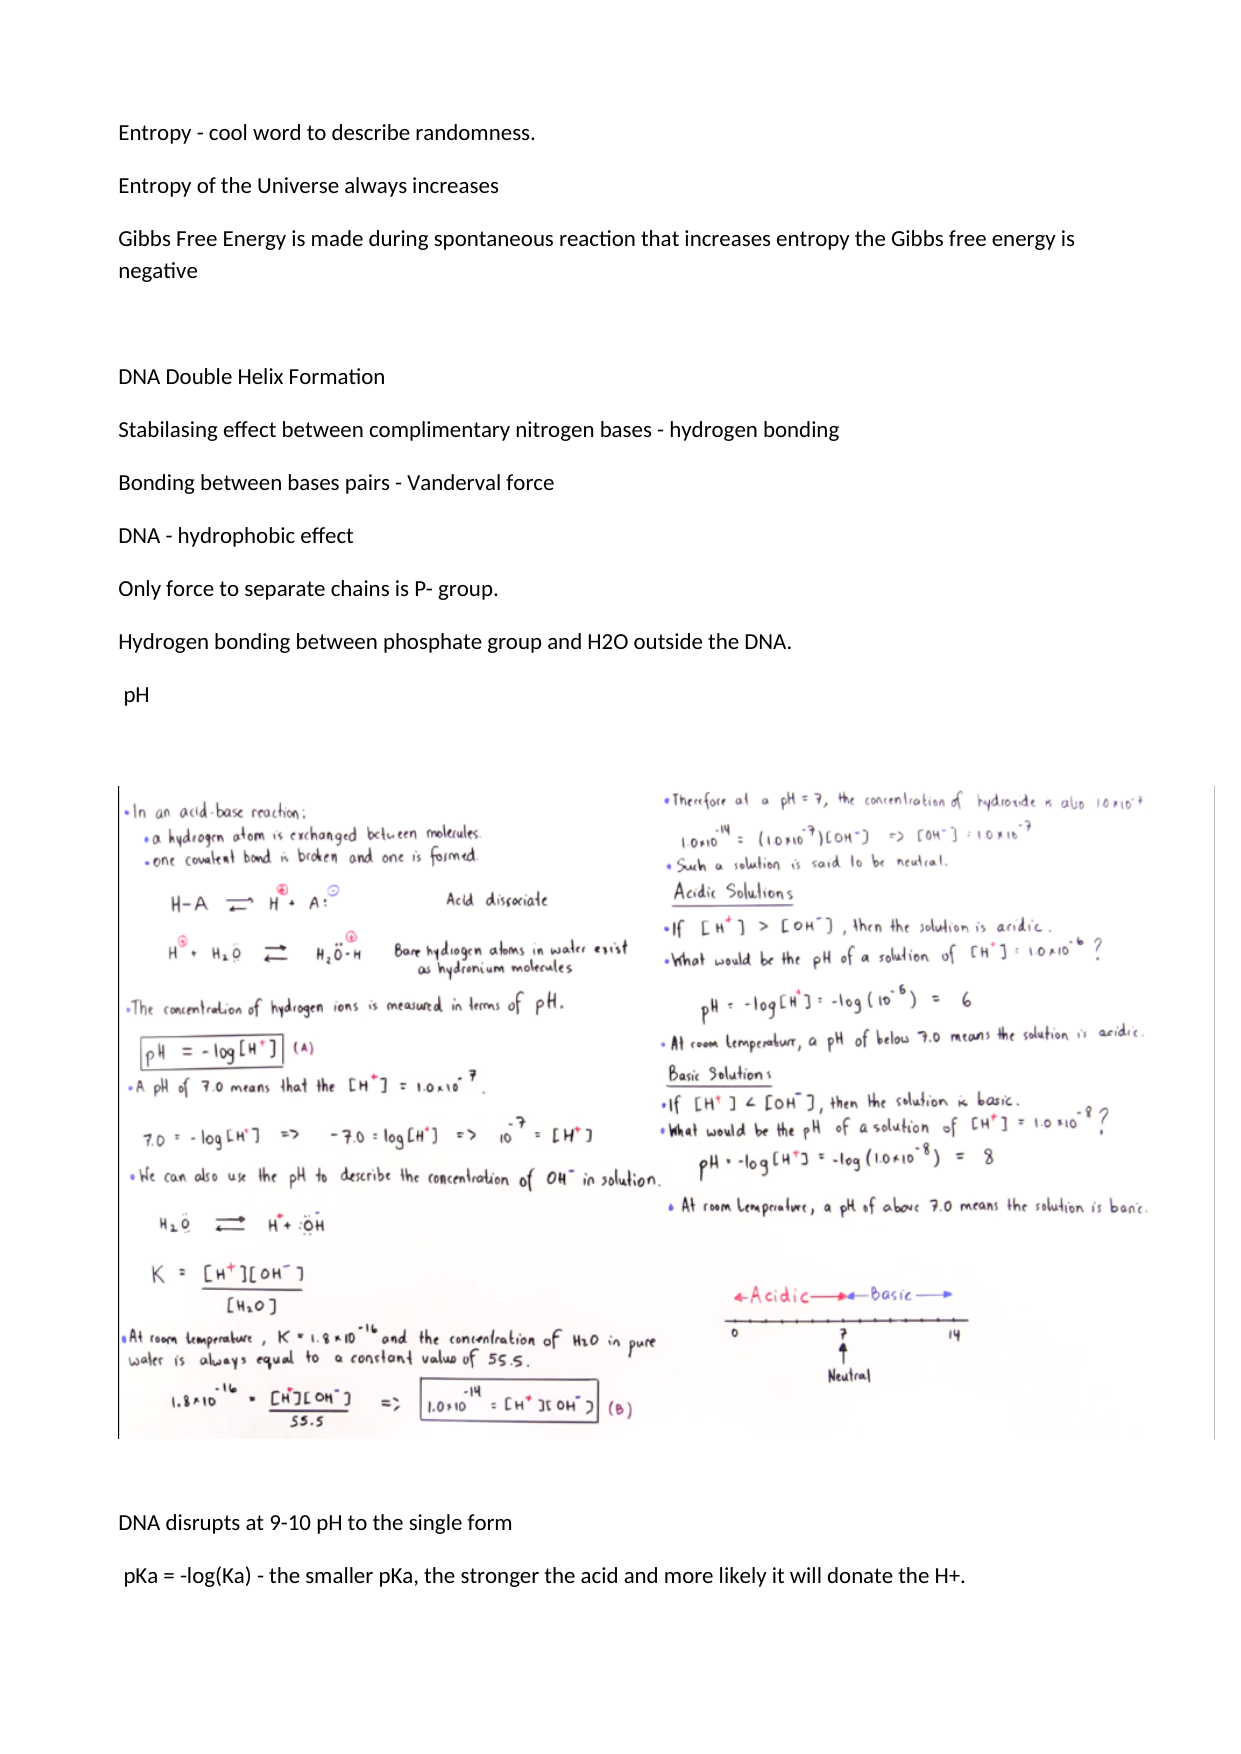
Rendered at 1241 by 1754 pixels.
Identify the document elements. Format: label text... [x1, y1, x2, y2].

text DNA Double Helix Formation [118, 362, 1122, 390]
text Entropy of the Universe always increases [118, 171, 1122, 199]
text Hydrogen bonding between phosphate group and H2O outside the DNA. [118, 627, 1122, 656]
text Bonding between bases pairs - Vanderval force [118, 468, 1122, 496]
text DNA - hydrophobic effect [118, 521, 1122, 549]
text DNA disrupts at 9-10 pH to the single form [118, 1508, 1122, 1536]
text Gibbs Free Energy is made during spontaneous reaction that increases entropy the Gibbs free energy is negative [118, 224, 1122, 284]
text Entropy - cool word to describe randomness. [118, 118, 1122, 146]
text pH [118, 681, 1122, 708]
text pKa = -log(Ka) - the smaller pKa, the stronger the acid and more likely it will donate the H+. [118, 1561, 1122, 1589]
text Only force to separate chains is P- group. [118, 574, 1122, 602]
text Stabilasing effect between complimentary nitrogen bases - hydrogen bonding [118, 415, 1122, 443]
